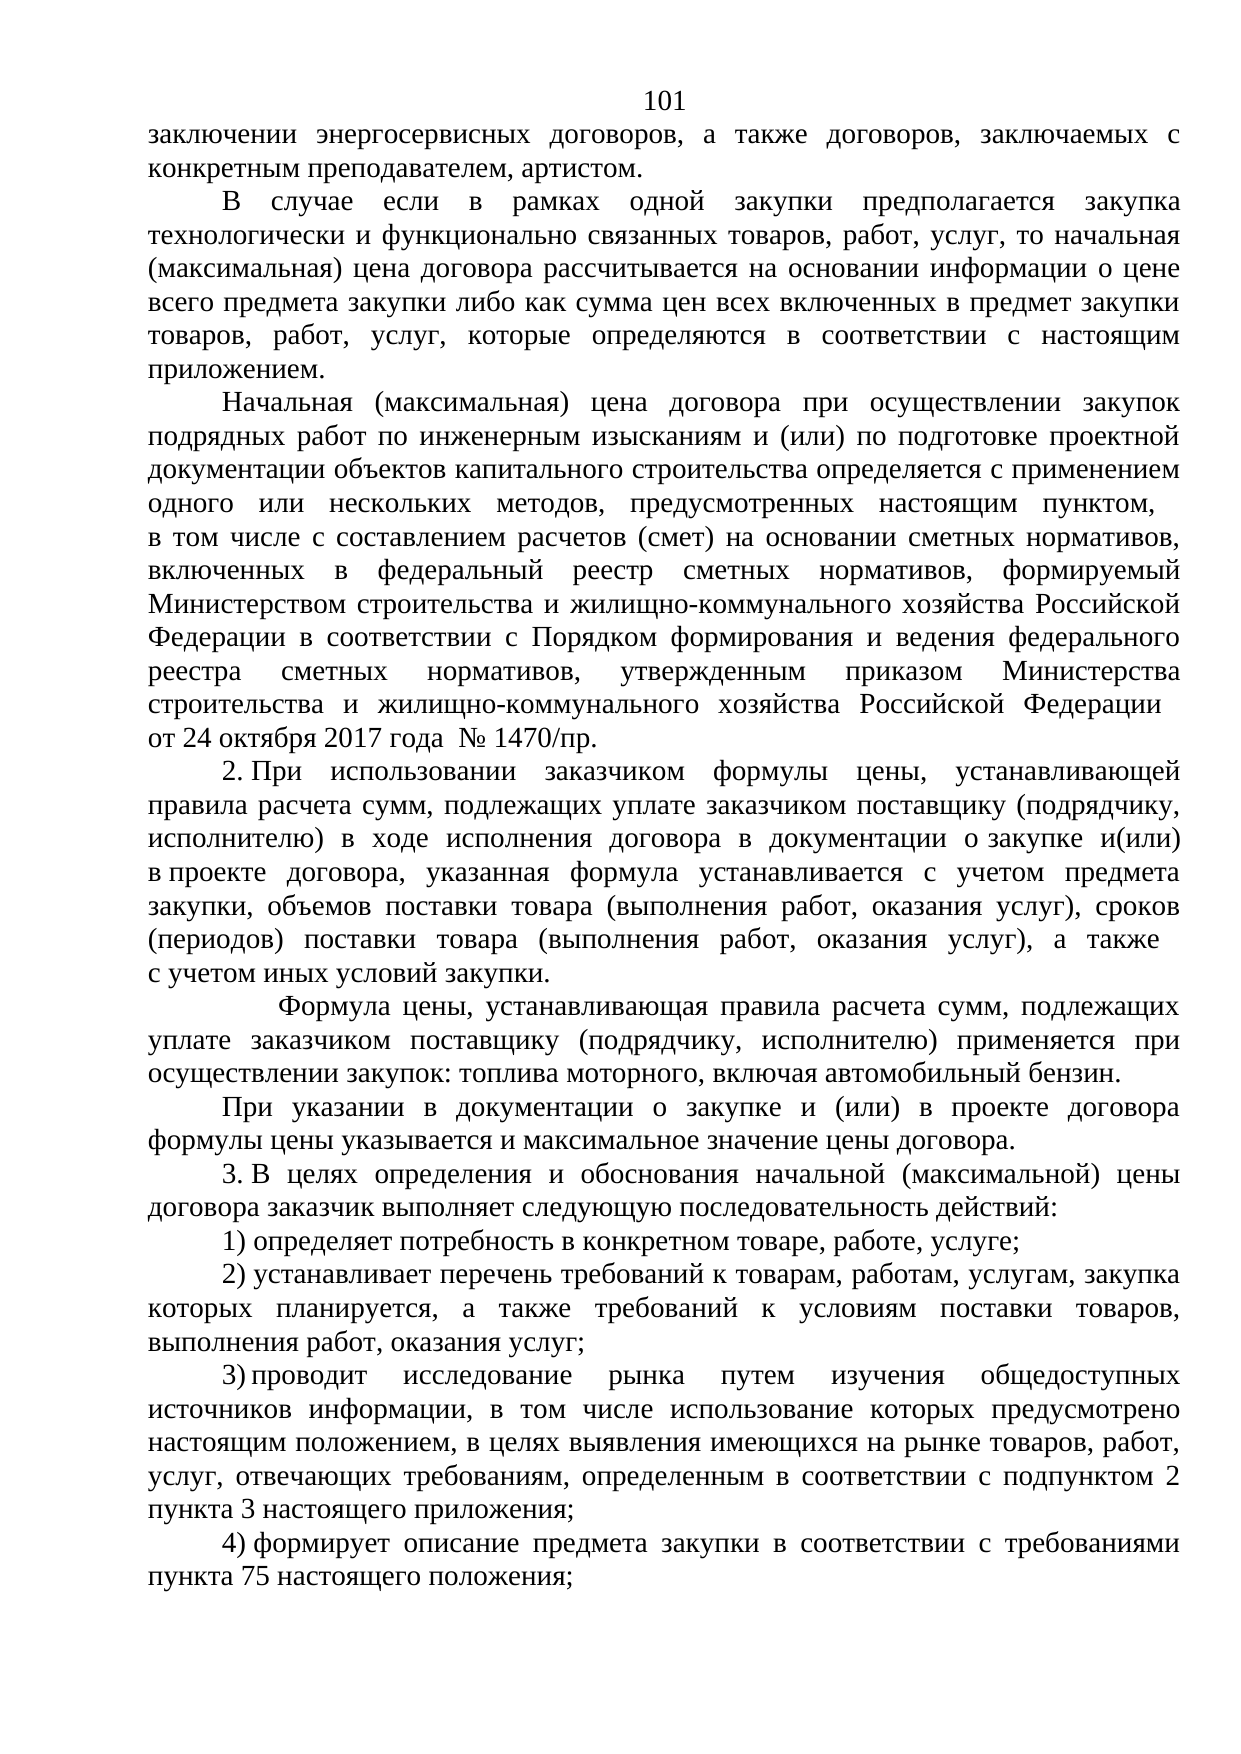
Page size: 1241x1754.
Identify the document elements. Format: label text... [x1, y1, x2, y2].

text 1) определяет потребность в конкретном товаре, работе, услуге; [148, 1223, 1181, 1257]
text 4) формирует описание предмета закупки в соответствии с требованиями пункта 75 настоящего положения; [148, 1525, 1181, 1592]
text 2. При использовании заказчиком формулы цены, устанавливающей правила расчета сумм, подлежащих уплате заказчиком поставщику (подрядчику, исполнителю) в ходе исполнения договора в документации о закупке и(или) в проекте договора, указанная формула устанавливается с учетом предмета закупки, объемов поставки товара (выполнения работ, оказания услуг), сроков (периодов) поставки товара (выполнения работ, оказания услуг), а также с учетом иных условий закупки. [148, 753, 1181, 988]
text Формула цены, устанавливающая правила расчета сумм, подлежащих уплате заказчиком поставщику (подрядчику, исполнителю) применяется при осуществлении закупок: топлива моторного, включая автомобильный бензин. [148, 988, 1181, 1089]
text заключении энергосервисных договоров, а также договоров, заключаемых с конкретным преподавателем, артистом. [148, 116, 1181, 183]
text 2) устанавливает перечень требований к товарам, работам, услугам, закупка которых планируется, а также требований к условиям поставки товаров, выполнения работ, оказания услуг; [148, 1257, 1181, 1357]
text Начальная (максимальная) цена договора при осуществлении закупок подрядных работ по инженерным изысканиям и (или) по подготовке проектной документации объектов капитального строительства определяется с применением одного или нескольких методов, предусмотренных настоящим пунктом, в том числе с составлением расчетов (смет) на основании сметных нормативов, включенных в федеральный реестр сметных нормативов, формируемый Министерством строительства и жилищно-коммунального хозяйства Российской Федерации в соответствии с Порядком формирования и ведения федерального реестра сметных нормативов, утвержденным приказом Министерства строительства и жилищно-коммунального хозяйства Российской Федерации от 24 октября 2017 года № 1470/пр. [148, 384, 1181, 753]
text В случае если в рамках одной закупки предполагается закупка технологически и функционально связанных товаров, работ, услуг, то начальная (максимальная) цена договора рассчитывается на основании информации о цене всего предмета закупки либо как сумма цен всех включенных в предмет закупки товаров, работ, услуг, которые определяются в соответствии с настоящим приложением. [148, 183, 1181, 384]
text 3. В целях определения и обоснования начальной (максимальной) цены договора заказчик выполняет следующую последовательность действий: [148, 1156, 1181, 1223]
text 3) проводит исследование рынка путем изучения общедоступных источников информации, в том числе использование которых предусмотрено настоящим положением, в целях выявления имеющихся на рынке товаров, работ, услуг, отвечающих требованиям, определенным в соответствии с подпунктом 2 пункта 3 настоящего приложения; [148, 1357, 1181, 1525]
text При указании в документации о закупке и (или) в проекте договора формулы цены указывается и максимальное значение цены договора. [148, 1089, 1181, 1156]
